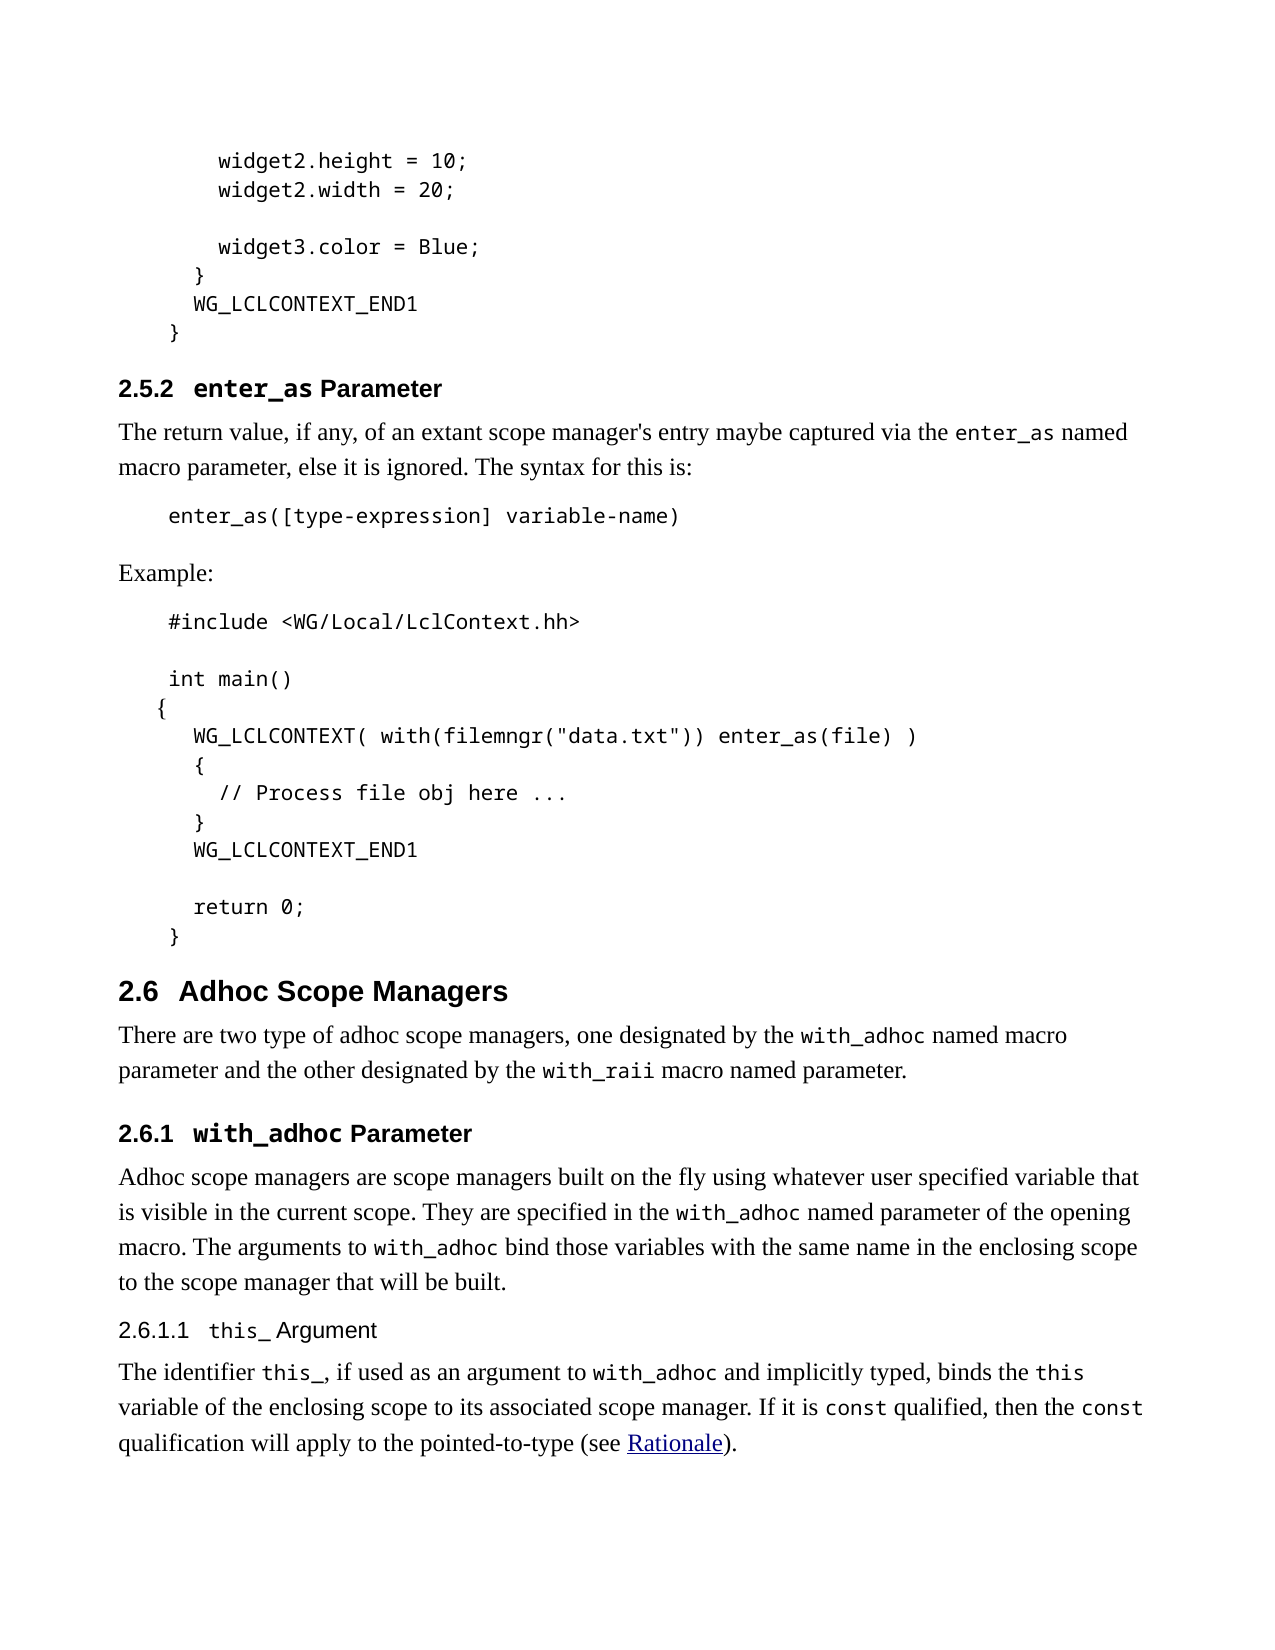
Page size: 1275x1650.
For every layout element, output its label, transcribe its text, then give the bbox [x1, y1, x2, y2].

text widget2.width = 20; [118, 175, 1157, 203]
text WG_LCLCONTEXT( with(filemngr("data.txt")) enter_as(file) ) [118, 721, 1157, 750]
text WG_LCLCONTEXT_END1 [118, 289, 1157, 317]
text } [118, 921, 1157, 949]
text The identifier this_, if used as an argument to with_adhoc and implicitly typed, binds the this variable of the enclosing scope to its associated scope manager. If it is const qualified, then the const qualification will apply to the pointed-to-type (see Rationale). [118, 1357, 1157, 1456]
text { [118, 693, 1157, 721]
text } [118, 260, 1157, 289]
text } [118, 317, 1157, 346]
text int main() [118, 664, 1157, 693]
subtitle enter_as Parameter [118, 371, 1157, 405]
subtitle Adhoc Scope Managers [118, 974, 1157, 1008]
text widget2.height = 10; [118, 147, 1157, 175]
text } [118, 807, 1157, 835]
text Adhoc scope managers are scope managers built on the fly using whatever user specified variable that is visible in the current scope. They are specified in the with_adhoc named parameter of the opening macro. The arguments to with_adhoc bind those variables with the same name in the enclosing scope to the scope manager that will be built. [118, 1162, 1157, 1296]
text return 0; [118, 892, 1157, 921]
text Example: [118, 558, 1157, 587]
text { [118, 750, 1157, 778]
subtitle with_adhoc Parameter [118, 1116, 1157, 1150]
subtitle this_ Argument [118, 1316, 1157, 1345]
text WG_LCLCONTEXT_END1 [118, 835, 1157, 864]
text There are two type of adhoc scope managers, one designated by the with_adhoc named macro parameter and the other designated by the with_raii macro named parameter. [118, 1020, 1157, 1085]
text The return value, if any, of an extant scope manager's entry maybe captured via the enter_as named macro parameter, else it is ignored. The syntax for this is: [118, 417, 1157, 481]
text #include <WG/Local/LclContext.hh> [118, 607, 1157, 636]
text // Process file obj here ... [118, 778, 1157, 807]
text enter_as([type-expression] variable-name) [118, 501, 1157, 530]
text widget3.color = Blue; [118, 232, 1157, 260]
